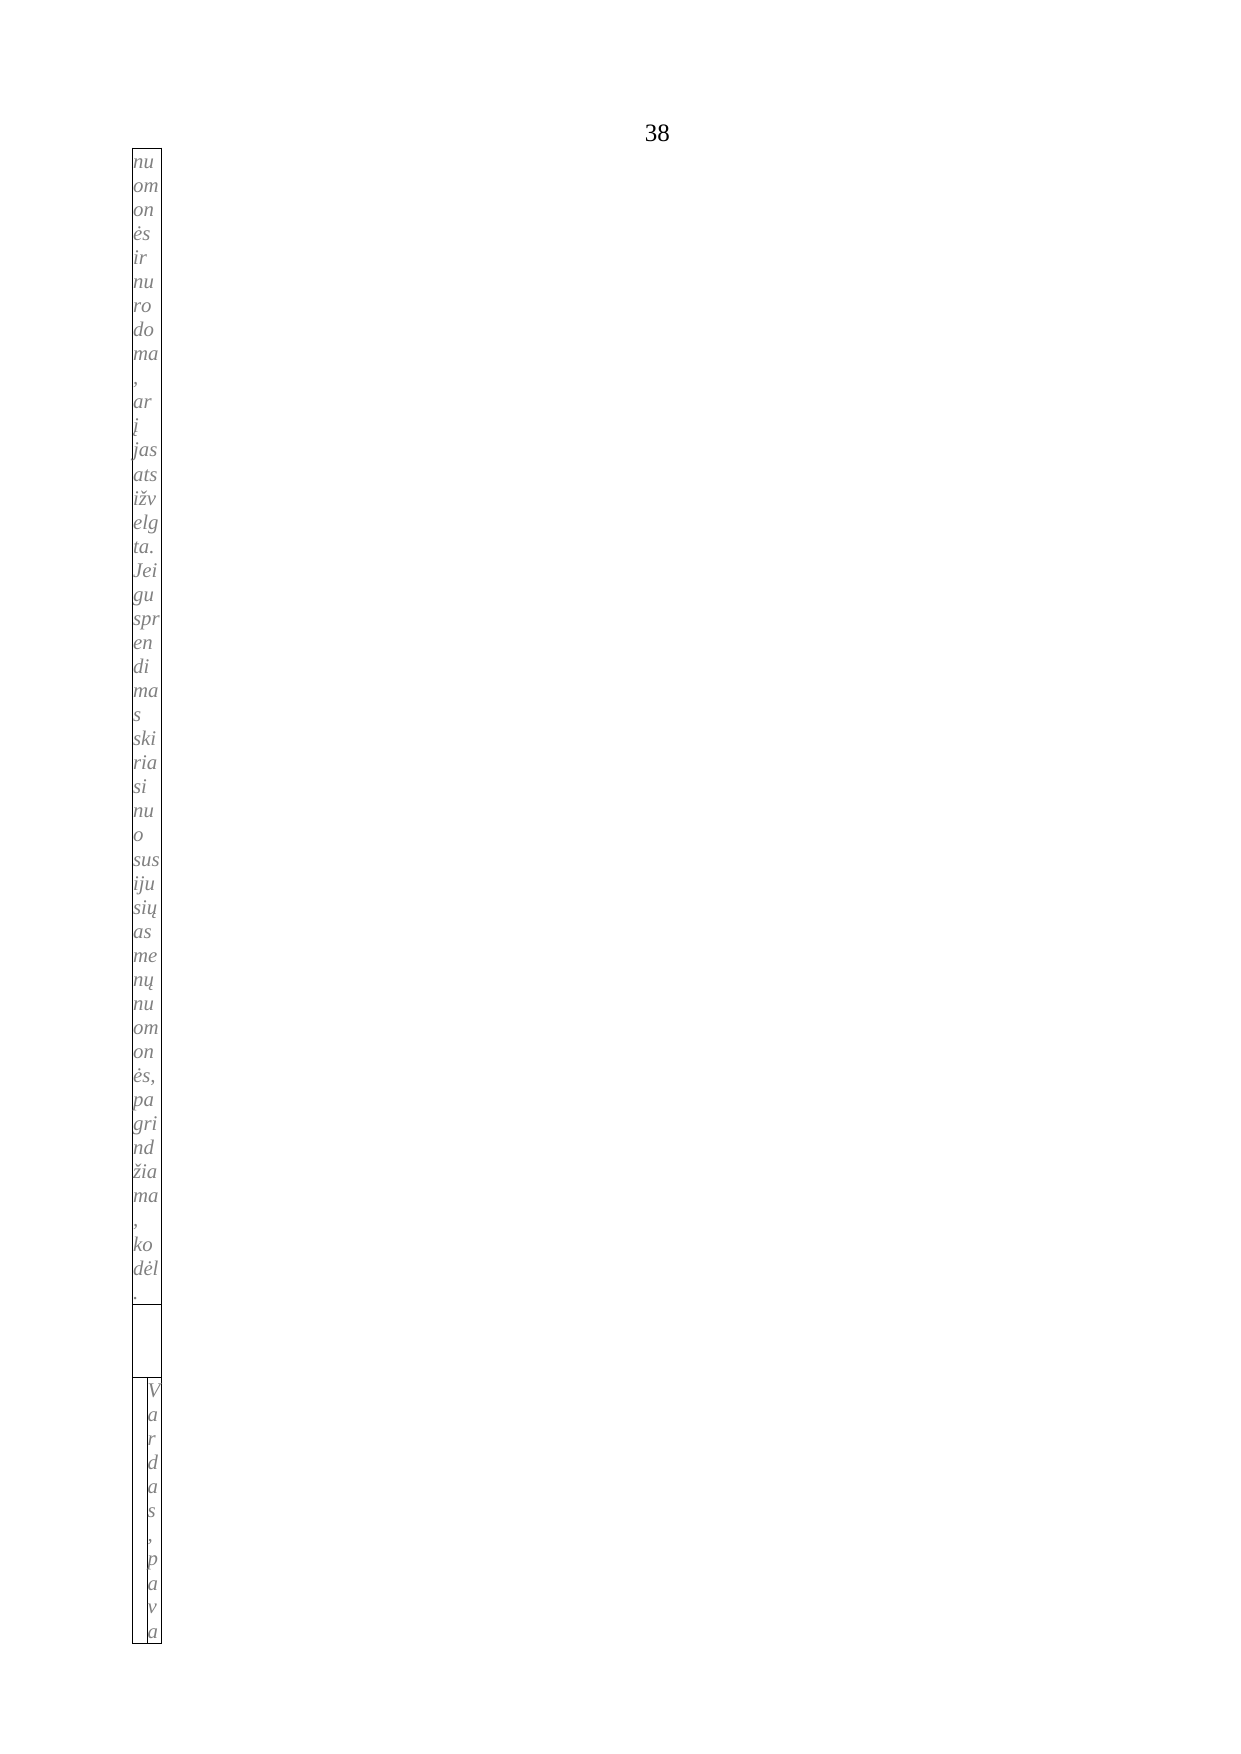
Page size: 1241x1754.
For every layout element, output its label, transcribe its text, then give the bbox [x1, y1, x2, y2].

table_cell Vardas, pava [148, 1378, 161, 1643]
table_cell [133, 1378, 147, 1643]
table_cell [133, 1305, 161, 1377]
table_cell nuomonės ir nurodoma, ar į jas atsižvelgta. Jeigu sprendimas skiriasi nuo susijusių asmenų nuomonės, pagrindžiama, kodėl. [133, 149, 161, 1304]
